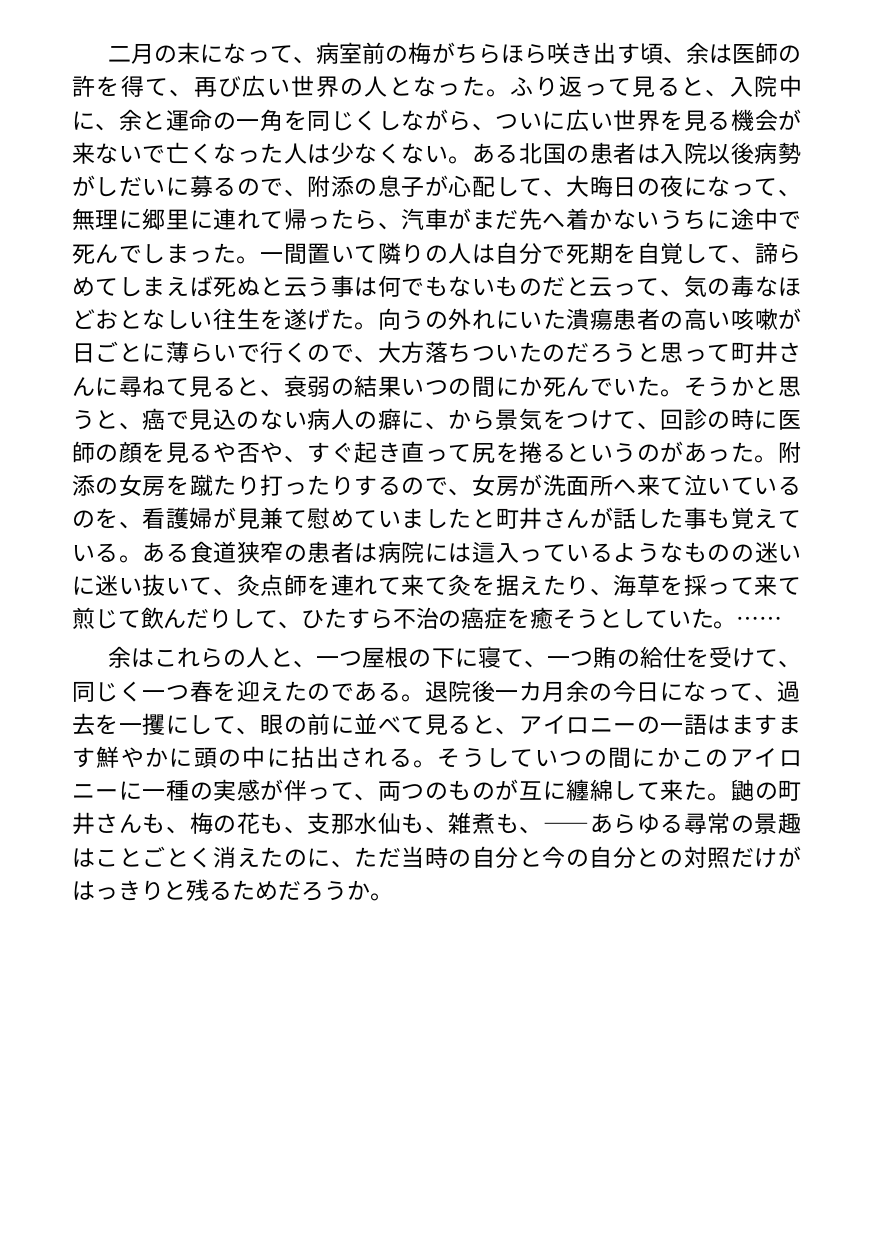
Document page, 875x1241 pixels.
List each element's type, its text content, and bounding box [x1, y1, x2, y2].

text 二月の末になって、病室前の梅がちらほら咲き出す頃、余は医師の許を得て、再び広い世界の人となった。ふり返って見ると、入院中に、余と運命の一角を同じくしながら、ついに広い世界を見る機会が来ないで亡くなった人は少なくない。ある北国の患者は入院以後病勢がしだいに募るので、附添の息子が心配して、大晦日の夜になって、無理に郷里に連れて帰ったら、汽車がまだ先へ着かないうちに途中で死んでしまった。一間置いて隣りの人は自分で死期を自覚して、諦らめてしまえば死ぬと云う事は何でもないものだと云って、気の毒なほどおとなしい往生を遂げた。向うの外れにいた潰瘍患者の高い咳嗽が日ごとに薄らいで行くので、大方落ちついたのだろうと思って町井さんに尋ねて見ると、衰弱の結果いつの間にか死んでいた。そうかと思うと、癌で見込のない病人の癖に、から景気をつけて、回診の時に医師の顔を見るや否や、すぐ起き直って尻を捲るというのがあった。附添の女房を蹴たり打ったりするので、女房が洗面所へ来て泣いているのを、看護婦が見兼て慰めていましたと町井さんが話した事も覚えている。ある食道狭窄の患者は病院には這入っているようなものの迷いに迷い抜いて、灸点師を連れて来て灸を据えたり、海草を採って来て煎じて飲んだりして、ひたすら不治の癌症を癒そうとしていた。…… [72, 36, 802, 634]
text 余はこれらの人と、一つ屋根の下に寝て、一つ賄の給仕を受けて、同じく一つ春を迎えたのである。退院後一カ月余の今日になって、過去を一攫にして、眼の前に並べて見ると、アイロニーの一語はますます鮮やかに頭の中に拈出される。そうしていつの間にかこのアイロニーに一種の実感が伴って、両つのものが互に纏綿して来た。鼬の町井さんも、梅の花も、支那水仙も、雑煮も、――あらゆる尋常の景趣はことごとく消えたのに、ただ当時の自分と今の自分との対照だけがはっきりと残るためだろうか。 [72, 640, 802, 906]
